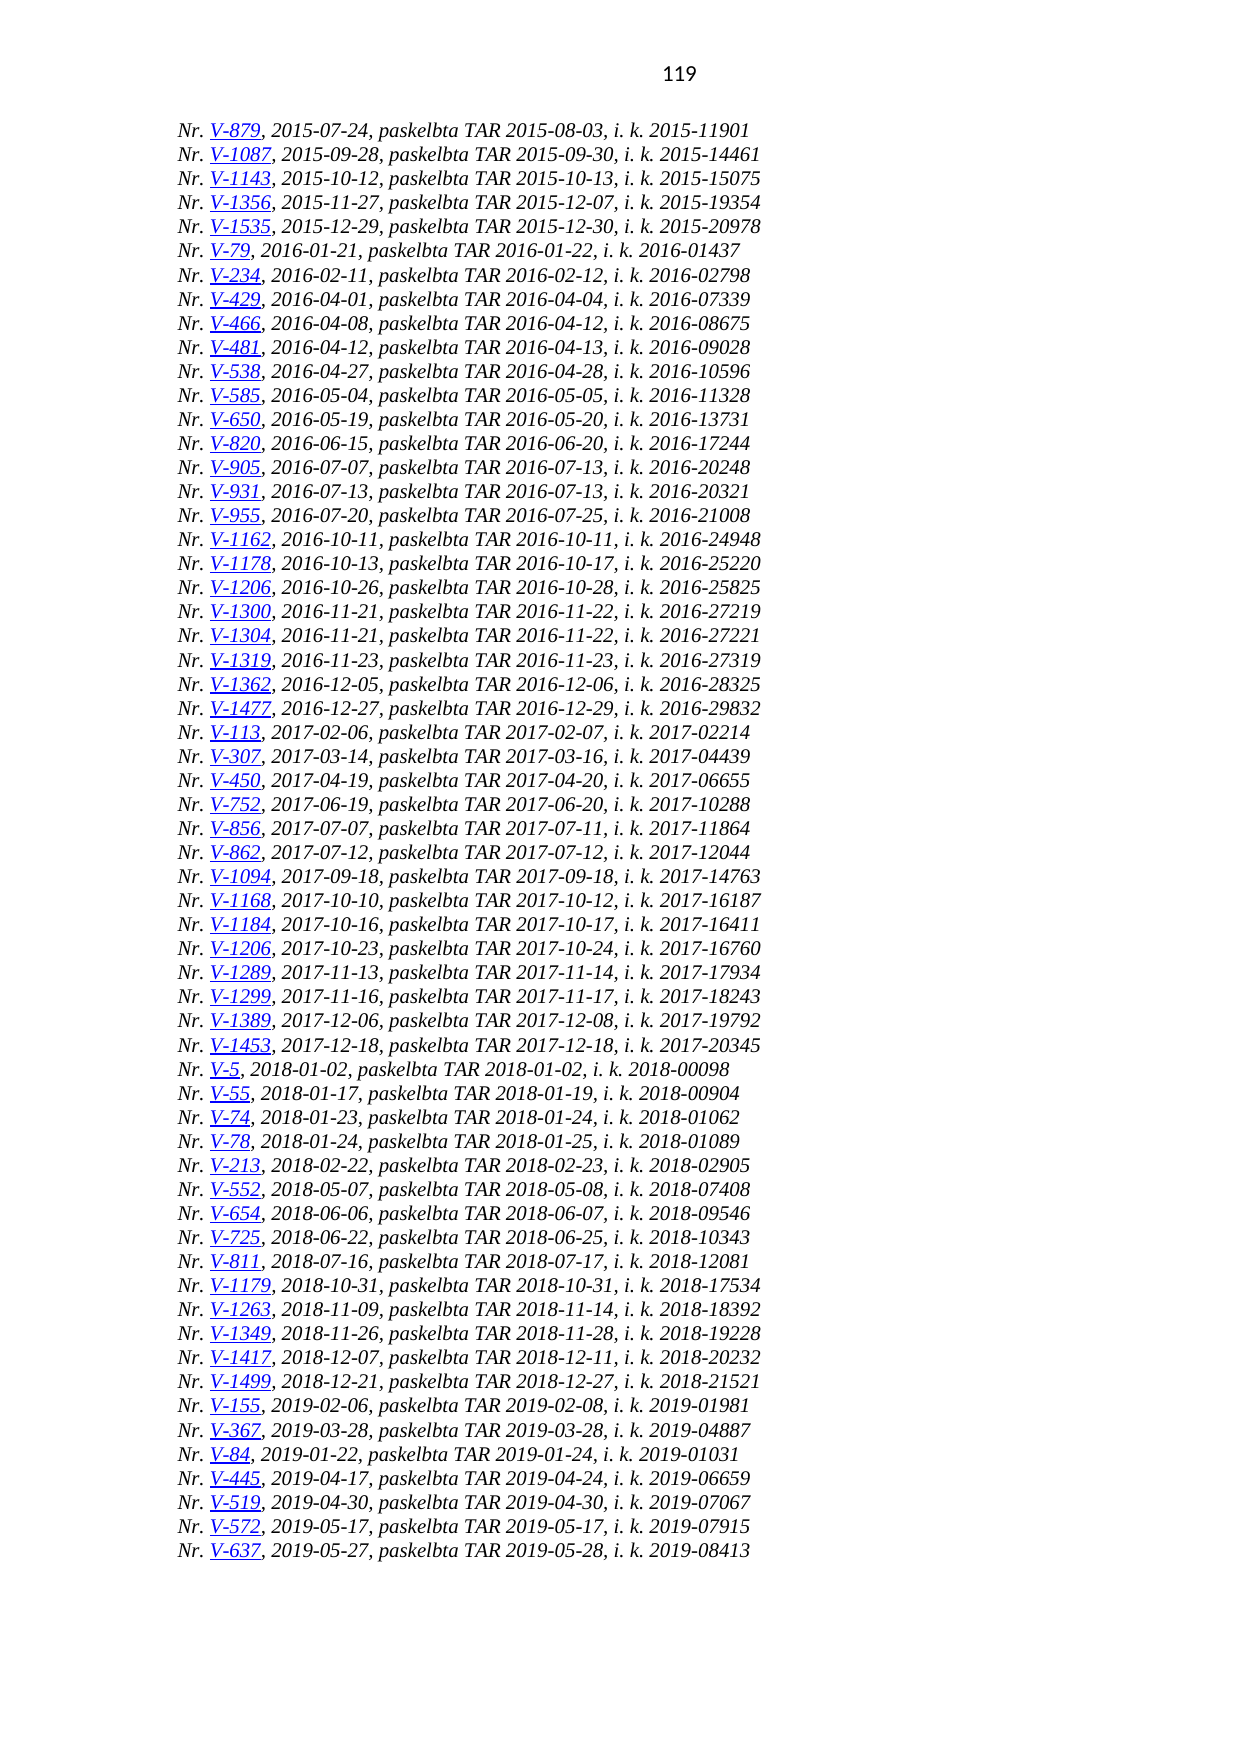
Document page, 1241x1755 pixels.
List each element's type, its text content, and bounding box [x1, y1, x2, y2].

text Nr. V-466, 2016-04-08, paskelbta TAR 2016-04-12, i. k. 2016-08675 [177, 311, 1181, 335]
text Nr. V-1299, 2017-11-16, paskelbta TAR 2017-11-17, i. k. 2017-18243 [177, 984, 1181, 1008]
text Nr. V-55, 2018-01-17, paskelbta TAR 2018-01-19, i. k. 2018-00904 [177, 1081, 1181, 1105]
text Nr. V-1453, 2017-12-18, paskelbta TAR 2017-12-18, i. k. 2017-20345 [177, 1032, 1181, 1057]
text Nr. V-905, 2016-07-07, paskelbta TAR 2016-07-13, i. k. 2016-20248 [177, 455, 1181, 479]
text Nr. V-445, 2019-04-17, paskelbta TAR 2019-04-24, i. k. 2019-06659 [177, 1466, 1181, 1490]
text Nr. V-654, 2018-06-06, paskelbta TAR 2018-06-07, i. k. 2018-09546 [177, 1201, 1181, 1225]
text Nr. V-637, 2019-05-27, paskelbta TAR 2019-05-28, i. k. 2019-08413 [177, 1538, 1181, 1562]
text Nr. V-5, 2018-01-02, paskelbta TAR 2018-01-02, i. k. 2018-00098 [177, 1057, 1181, 1081]
text Nr. V-234, 2016-02-11, paskelbta TAR 2016-02-12, i. k. 2016-02798 [177, 262, 1181, 287]
text Nr. V-519, 2019-04-30, paskelbta TAR 2019-04-30, i. k. 2019-07067 [177, 1490, 1181, 1514]
text Nr. V-1499, 2018-12-21, paskelbta TAR 2018-12-27, i. k. 2018-21521 [177, 1369, 1181, 1393]
text Nr. V-1162, 2016-10-11, paskelbta TAR 2016-10-11, i. k. 2016-24948 [177, 527, 1181, 551]
text Nr. V-585, 2016-05-04, paskelbta TAR 2016-05-05, i. k. 2016-11328 [177, 383, 1181, 407]
text Nr. V-1178, 2016-10-13, paskelbta TAR 2016-10-17, i. k. 2016-25220 [177, 551, 1181, 575]
text Nr. V-1206, 2016-10-26, paskelbta TAR 2016-10-28, i. k. 2016-25825 [177, 575, 1181, 599]
text Nr. V-1356, 2015-11-27, paskelbta TAR 2015-12-07, i. k. 2015-19354 [177, 190, 1181, 214]
text Nr. V-1362, 2016-12-05, paskelbta TAR 2016-12-06, i. k. 2016-28325 [177, 672, 1181, 696]
text Nr. V-811, 2018-07-16, paskelbta TAR 2018-07-17, i. k. 2018-12081 [177, 1249, 1181, 1273]
text Nr. V-1535, 2015-12-29, paskelbta TAR 2015-12-30, i. k. 2015-20978 [177, 214, 1181, 238]
text Nr. V-307, 2017-03-14, paskelbta TAR 2017-03-16, i. k. 2017-04439 [177, 744, 1181, 768]
text Nr. V-79, 2016-01-21, paskelbta TAR 2016-01-22, i. k. 2016-01437 [177, 238, 1181, 262]
text Nr. V-429, 2016-04-01, paskelbta TAR 2016-04-04, i. k. 2016-07339 [177, 287, 1181, 311]
text Nr. V-1477, 2016-12-27, paskelbta TAR 2016-12-29, i. k. 2016-29832 [177, 696, 1181, 720]
text Nr. V-1143, 2015-10-12, paskelbta TAR 2015-10-13, i. k. 2015-15075 [177, 166, 1181, 190]
text Nr. V-856, 2017-07-07, paskelbta TAR 2017-07-11, i. k. 2017-11864 [177, 816, 1181, 840]
text Nr. V-1179, 2018-10-31, paskelbta TAR 2018-10-31, i. k. 2018-17534 [177, 1273, 1181, 1297]
text Nr. V-74, 2018-01-23, paskelbta TAR 2018-01-24, i. k. 2018-01062 [177, 1105, 1181, 1129]
text Nr. V-552, 2018-05-07, paskelbta TAR 2018-05-08, i. k. 2018-07408 [177, 1177, 1181, 1201]
text Nr. V-1094, 2017-09-18, paskelbta TAR 2017-09-18, i. k. 2017-14763 [177, 864, 1181, 888]
text Nr. V-450, 2017-04-19, paskelbta TAR 2017-04-20, i. k. 2017-06655 [177, 768, 1181, 792]
text Nr. V-1289, 2017-11-13, paskelbta TAR 2017-11-14, i. k. 2017-17934 [177, 960, 1181, 984]
text Nr. V-955, 2016-07-20, paskelbta TAR 2016-07-25, i. k. 2016-21008 [177, 503, 1181, 527]
text Nr. V-155, 2019-02-06, paskelbta TAR 2019-02-08, i. k. 2019-01981 [177, 1393, 1181, 1417]
text Nr. V-1389, 2017-12-06, paskelbta TAR 2017-12-08, i. k. 2017-19792 [177, 1008, 1181, 1032]
text Nr. V-931, 2016-07-13, paskelbta TAR 2016-07-13, i. k. 2016-20321 [177, 479, 1181, 503]
text Nr. V-862, 2017-07-12, paskelbta TAR 2017-07-12, i. k. 2017-12044 [177, 840, 1181, 864]
text Nr. V-1304, 2016-11-21, paskelbta TAR 2016-11-22, i. k. 2016-27221 [177, 623, 1181, 647]
text Nr. V-481, 2016-04-12, paskelbta TAR 2016-04-13, i. k. 2016-09028 [177, 335, 1181, 359]
text Nr. V-1168, 2017-10-10, paskelbta TAR 2017-10-12, i. k. 2017-16187 [177, 888, 1181, 912]
text Nr. V-213, 2018-02-22, paskelbta TAR 2018-02-23, i. k. 2018-02905 [177, 1153, 1181, 1177]
text Nr. V-1417, 2018-12-07, paskelbta TAR 2018-12-11, i. k. 2018-20232 [177, 1345, 1181, 1369]
text Nr. V-1087, 2015-09-28, paskelbta TAR 2015-09-30, i. k. 2015-14461 [177, 142, 1181, 166]
text Nr. V-78, 2018-01-24, paskelbta TAR 2018-01-25, i. k. 2018-01089 [177, 1129, 1181, 1153]
text Nr. V-113, 2017-02-06, paskelbta TAR 2017-02-07, i. k. 2017-02214 [177, 720, 1181, 744]
text Nr. V-725, 2018-06-22, paskelbta TAR 2018-06-25, i. k. 2018-10343 [177, 1225, 1181, 1249]
text Nr. V-1206, 2017-10-23, paskelbta TAR 2017-10-24, i. k. 2017-16760 [177, 936, 1181, 960]
text Nr. V-1263, 2018-11-09, paskelbta TAR 2018-11-14, i. k. 2018-18392 [177, 1297, 1181, 1321]
text Nr. V-879, 2015-07-24, paskelbta TAR 2015-08-03, i. k. 2015-11901 [177, 118, 1181, 142]
text Nr. V-367, 2019-03-28, paskelbta TAR 2019-03-28, i. k. 2019-04887 [177, 1417, 1181, 1442]
text Nr. V-84, 2019-01-22, paskelbta TAR 2019-01-24, i. k. 2019-01031 [177, 1442, 1181, 1466]
text Nr. V-1349, 2018-11-26, paskelbta TAR 2018-11-28, i. k. 2018-19228 [177, 1321, 1181, 1345]
text Nr. V-538, 2016-04-27, paskelbta TAR 2016-04-28, i. k. 2016-10596 [177, 359, 1181, 383]
text Nr. V-1319, 2016-11-23, paskelbta TAR 2016-11-23, i. k. 2016-27319 [177, 647, 1181, 672]
text Nr. V-1184, 2017-10-16, paskelbta TAR 2017-10-17, i. k. 2017-16411 [177, 912, 1181, 936]
text Nr. V-650, 2016-05-19, paskelbta TAR 2016-05-20, i. k. 2016-13731 [177, 407, 1181, 431]
text Nr. V-820, 2016-06-15, paskelbta TAR 2016-06-20, i. k. 2016-17244 [177, 431, 1181, 455]
text Nr. V-1300, 2016-11-21, paskelbta TAR 2016-11-22, i. k. 2016-27219 [177, 599, 1181, 623]
text Nr. V-572, 2019-05-17, paskelbta TAR 2019-05-17, i. k. 2019-07915 [177, 1514, 1181, 1538]
text Nr. V-752, 2017-06-19, paskelbta TAR 2017-06-20, i. k. 2017-10288 [177, 792, 1181, 816]
